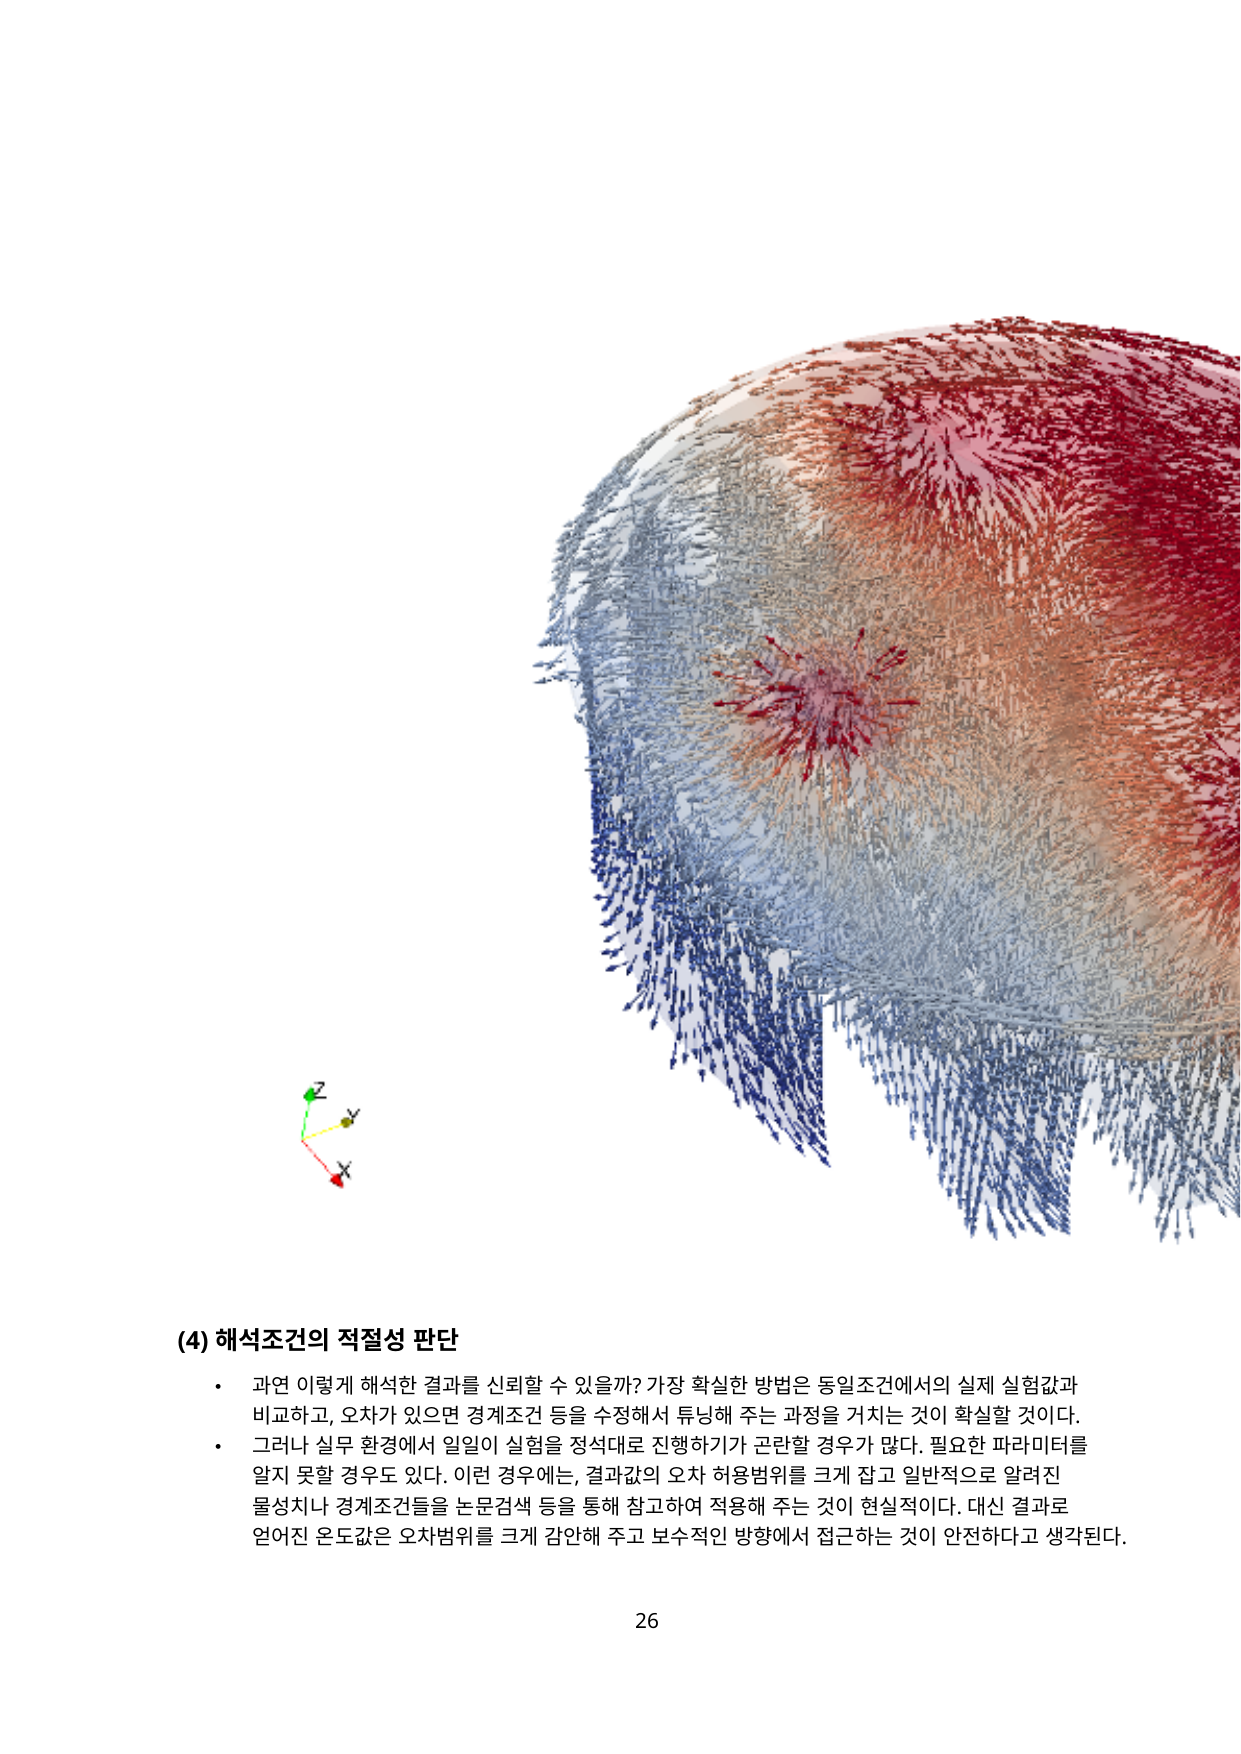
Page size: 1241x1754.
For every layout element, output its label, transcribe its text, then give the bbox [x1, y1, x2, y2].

picture [177, 265, 1241, 1266]
list 그러나 실무 환경에서 일일이 실험을 정석대로 진행하기가 곤란할 경우가 많다. 필요한 파라미터를 알지 못할 경우도 있다. 이런 경우에는, 결과값의 오차 허용범위를 크게 잡고 일반적으로 알려진 물성치나 경계조건들을 논문검색 등을 통해 참고하여 적용해 주는 것이 현실적이다. 대신 결과로 얻어진 온도값은 오차범위를 크게 감안해 주고 보수적인 방향에서 접근하는 것이 안전하다고 생각된다. [215, 1429, 1122, 1551]
subtitle (4) 해석조건의 적절성 판단 [177, 1320, 1122, 1356]
list 과연 이렇게 해석한 결과를 신뢰할 수 있을까? 가장 확실한 방법은 동일조건에서의 실제 실험값과 비교하고, 오차가 있으면 경계조건 등을 수정해서 튜닝해 주는 과정을 거치는 것이 확실할 것이다. [215, 1369, 1122, 1429]
